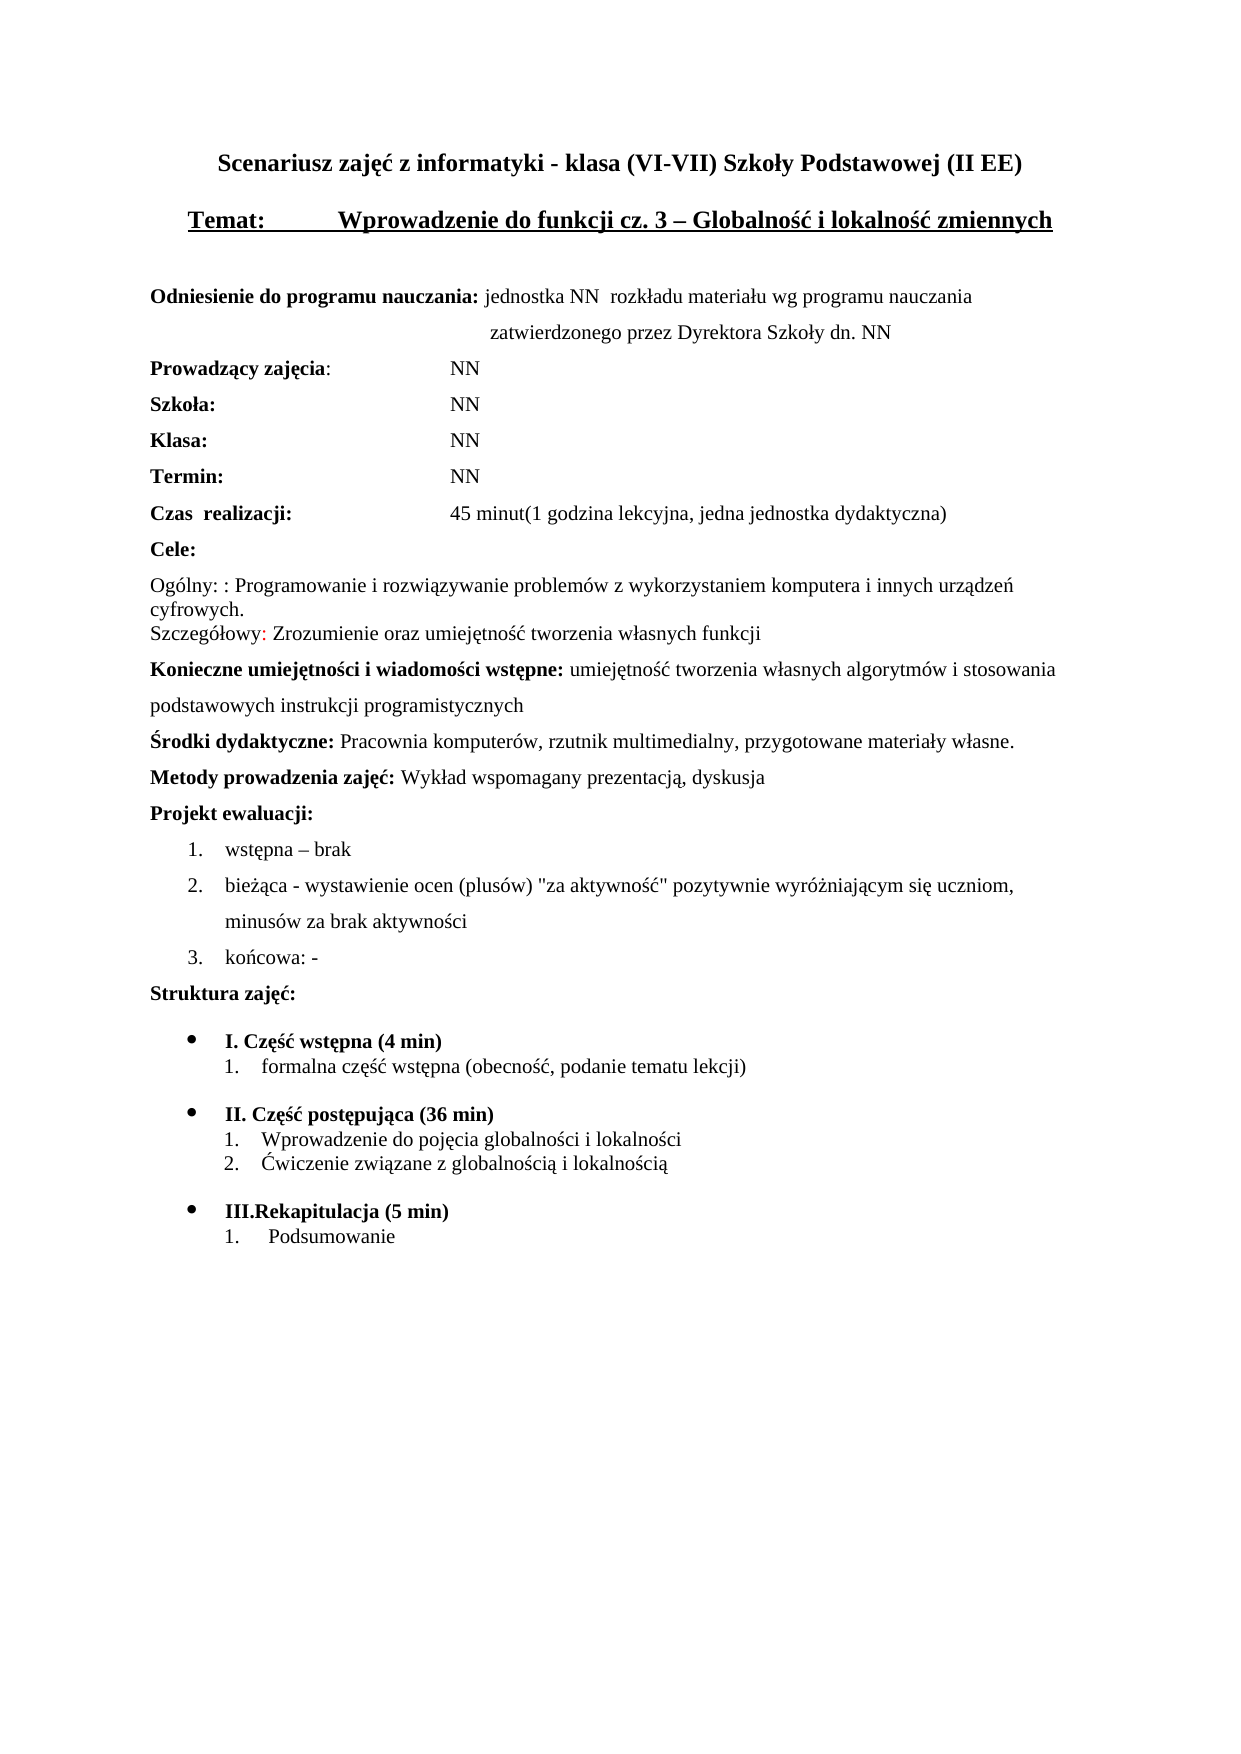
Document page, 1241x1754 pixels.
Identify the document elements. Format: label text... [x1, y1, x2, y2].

list Wprowadzenie do pojęcia globalności i lokalności [224, 1127, 1090, 1151]
text Odniesienie do programu nauczania: jednostka NN rozkładu materiału wg programu nauczania zatwierdzonego przez Dyrektora Szkoły dn. NN [150, 284, 1090, 344]
text Szczegółowy: Zrozumienie oraz umiejętność tworzenia własnych funkcji [150, 621, 1090, 645]
list wstępna – brak [187, 837, 1090, 861]
list formalna część wstępna (obecność, podanie tematu lekcji) [224, 1054, 1090, 1078]
list końcowa: - [187, 945, 1090, 969]
text Prowadzący zajęcia: NN [150, 356, 1090, 380]
text Szkoła: NN [150, 392, 1090, 416]
text Projekt ewaluacji: [150, 801, 1090, 825]
text Środki dydaktyczne: Pracownia komputerów, rzutnik multimedialny, przygotowane materiały własne. [150, 729, 1090, 753]
text Konieczne umiejętności i wiadomości wstępne: umiejętność tworzenia własnych algorytmów i stosowania podstawowych instrukcji programistycznych [150, 657, 1090, 717]
text Czas realizacji: 45 minut(1 godzina lekcyjna, jedna jednostka dydaktyczna) [150, 501, 1090, 524]
list III.Rekapitulacja (5 min) [187, 1199, 1090, 1224]
text Metody prowadzenia zajęć: Wykład wspomagany prezentacją, dyskusja [150, 765, 1090, 789]
text Cele: [150, 537, 1090, 561]
list bieżąca - wystawienie ocen (plusów) "za aktywność" pozytywnie wyróżniającym się uczniom, minusów za brak aktywności [187, 873, 1090, 933]
list Ćwiczenie związane z globalnością i lokalnością [224, 1151, 1090, 1175]
text Temat: Wprowadzenie do funkcji cz. 3 – Globalność i lokalność zmiennych [150, 205, 1090, 234]
text Struktura zajęć: [150, 981, 1090, 1005]
list II. Część postępująca (36 min) [187, 1102, 1090, 1127]
text Ogólny: : Programowanie i rozwiązywanie problemów z wykorzystaniem komputera i innych urządzeń cyfrowych. [150, 573, 1090, 621]
list Podsumowanie [224, 1224, 1090, 1248]
text Termin: NN [150, 464, 1090, 488]
text Scenariusz zajęć z informatyki - klasa (VI-VII) Szkoły Podstawowej (II EE) [150, 148, 1090, 176]
list I. Część wstępna (4 min) [187, 1029, 1090, 1054]
text Klasa: NN [150, 428, 1090, 452]
